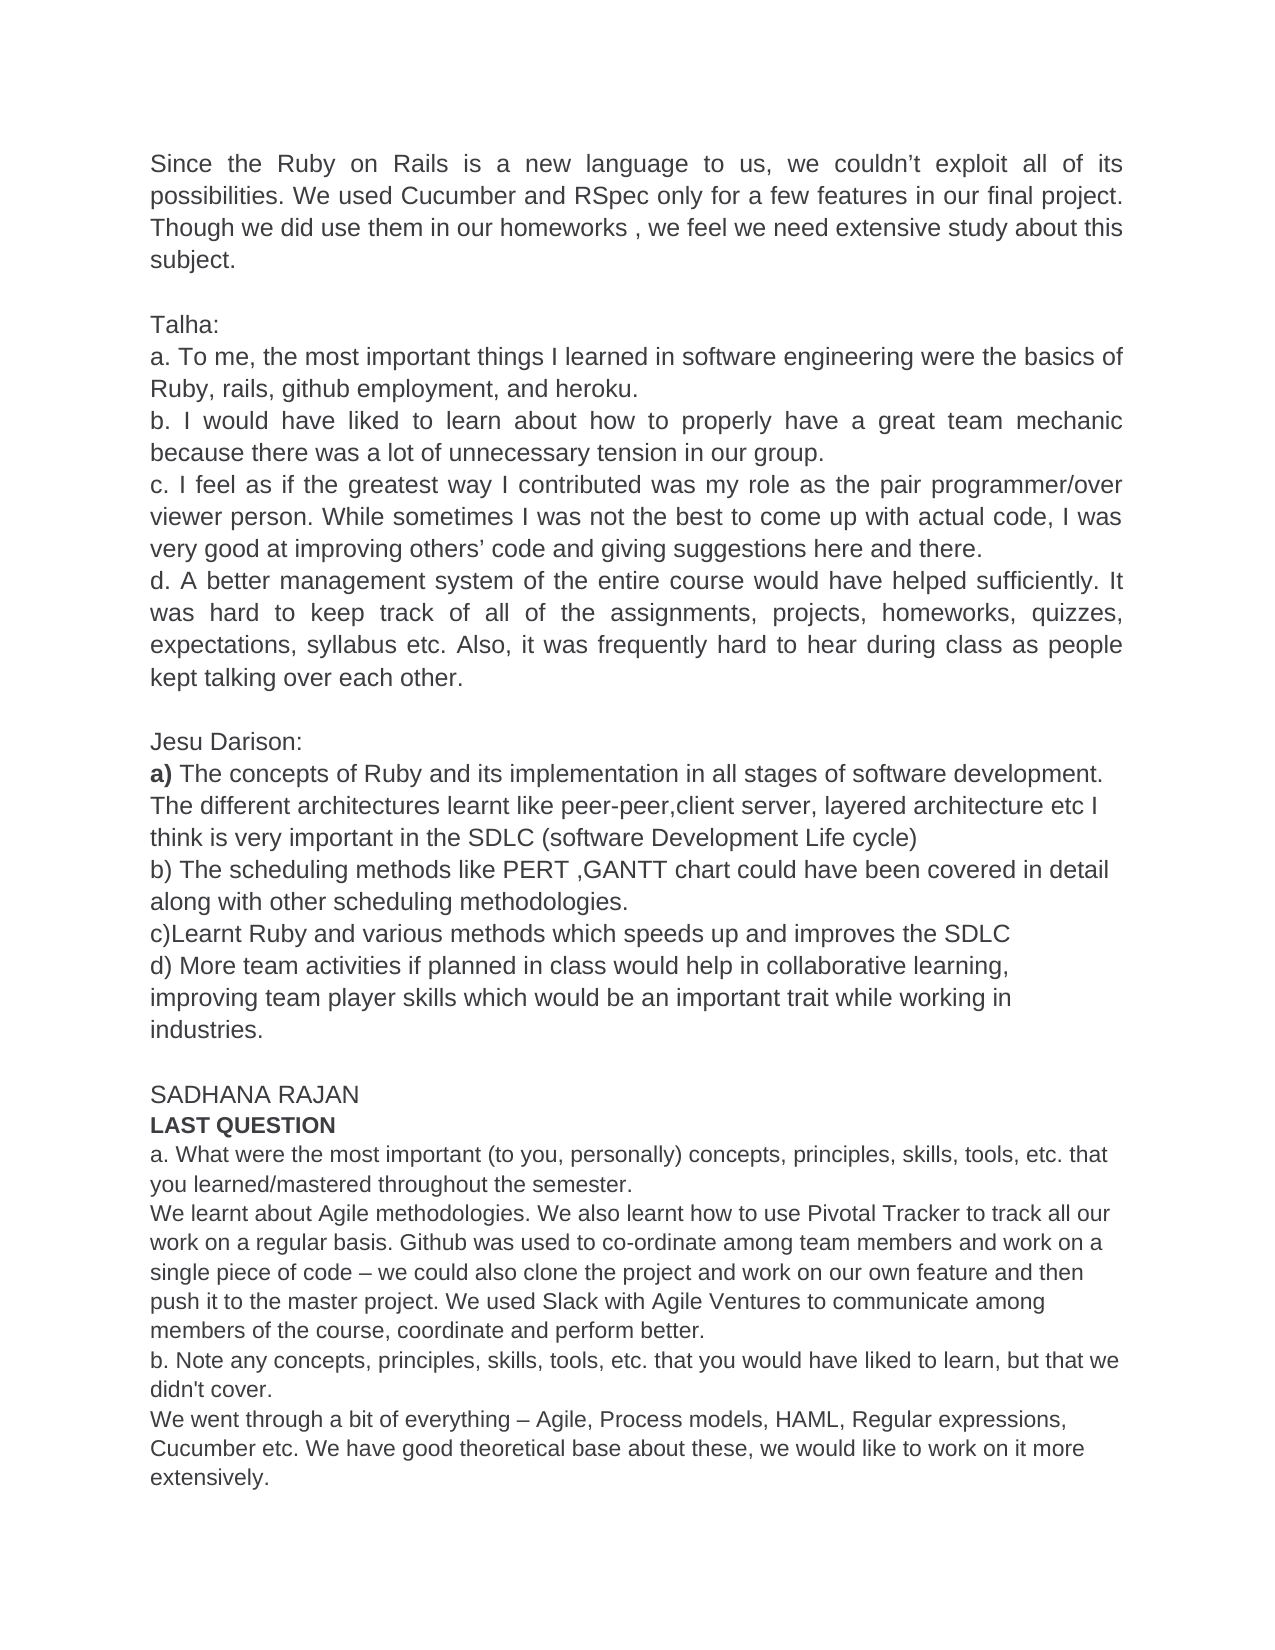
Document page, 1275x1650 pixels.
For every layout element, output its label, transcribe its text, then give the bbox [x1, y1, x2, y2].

text We went through a bit of everything – Agile, Process models, HAML, Regular expressions, Cucumber etc. We have good theoretical base about these, we would like to work on it more extensively. [150, 1406, 1125, 1491]
text Jesu Darison: [150, 727, 1125, 755]
text c)Learnt Ruby and various methods which speeds up and improves the SDLC [150, 920, 1125, 948]
text c. I feel as if the greatest way I contributed was my role as the pair programmer/over viewer person. While sometimes I was not the best to come up with actual code, I was very good at improving others’ code and giving suggestions here and there. [150, 471, 1125, 563]
text SADHANA RAJAN [150, 1080, 1125, 1108]
text Talha: [150, 310, 1125, 338]
text LAST QUESTION [150, 1112, 1125, 1138]
text a. What were the most important (to you, personally) concepts, principles, skills, tools, etc. that you learned/mastered throughout the semester. [150, 1142, 1125, 1197]
text We learnt about Agile methodologies. We also learnt how to use Pivotal Tracker to track all our work on a regular basis. Github was used to co-ordinate among team members and work on a single piece of code – we could also clone the project and work on our own feature and then push it to the master project. We used Slack with Agile Ventures to communicate among members of the course, coordinate and perform better. [150, 1201, 1125, 1344]
text d) More team activities if planned in class would help in collaborative learning, improving team player skills which would be an important trait while working in industries. [150, 952, 1125, 1044]
text b) The scheduling methods like PERT ,GANTT chart could have been covered in detail along with other scheduling methodologies. [150, 856, 1125, 916]
text a. To me, the most important things I learned in software engineering were the basics of Ruby, rails, github employment, and heroku. [150, 342, 1125, 402]
text d. A better management system of the entire course would have helped sufficiently. It was hard to keep track of all of the assignments, projects, homeworks, quizzes, expectations, syllabus etc. Also, it was frequently hard to hear during class as people kept talking over each other. [150, 567, 1125, 691]
text Since the Ruby on Rails is a new language to us, we couldn’t exploit all of its possibilities. We used Cucumber and RSpec only for a few features in our final project. Though we did use them in our homeworks , we feel we need extensive study about this subject. [150, 150, 1125, 274]
text b. I would have liked to learn about how to properly have a great team mechanic because there was a lot of unnecessary tension in our group. [150, 407, 1125, 467]
text b. Note any concepts, principles, skills, tools, etc. that you would have liked to learn, but that we didn't cover. [150, 1347, 1125, 1402]
text a) The concepts of Ruby and its implementation in all stages of software development. The different architectures learnt like peer-peer,client server, layered architecture etc I think is very important in the SDLC (software Development Life cycle) [150, 759, 1125, 852]
